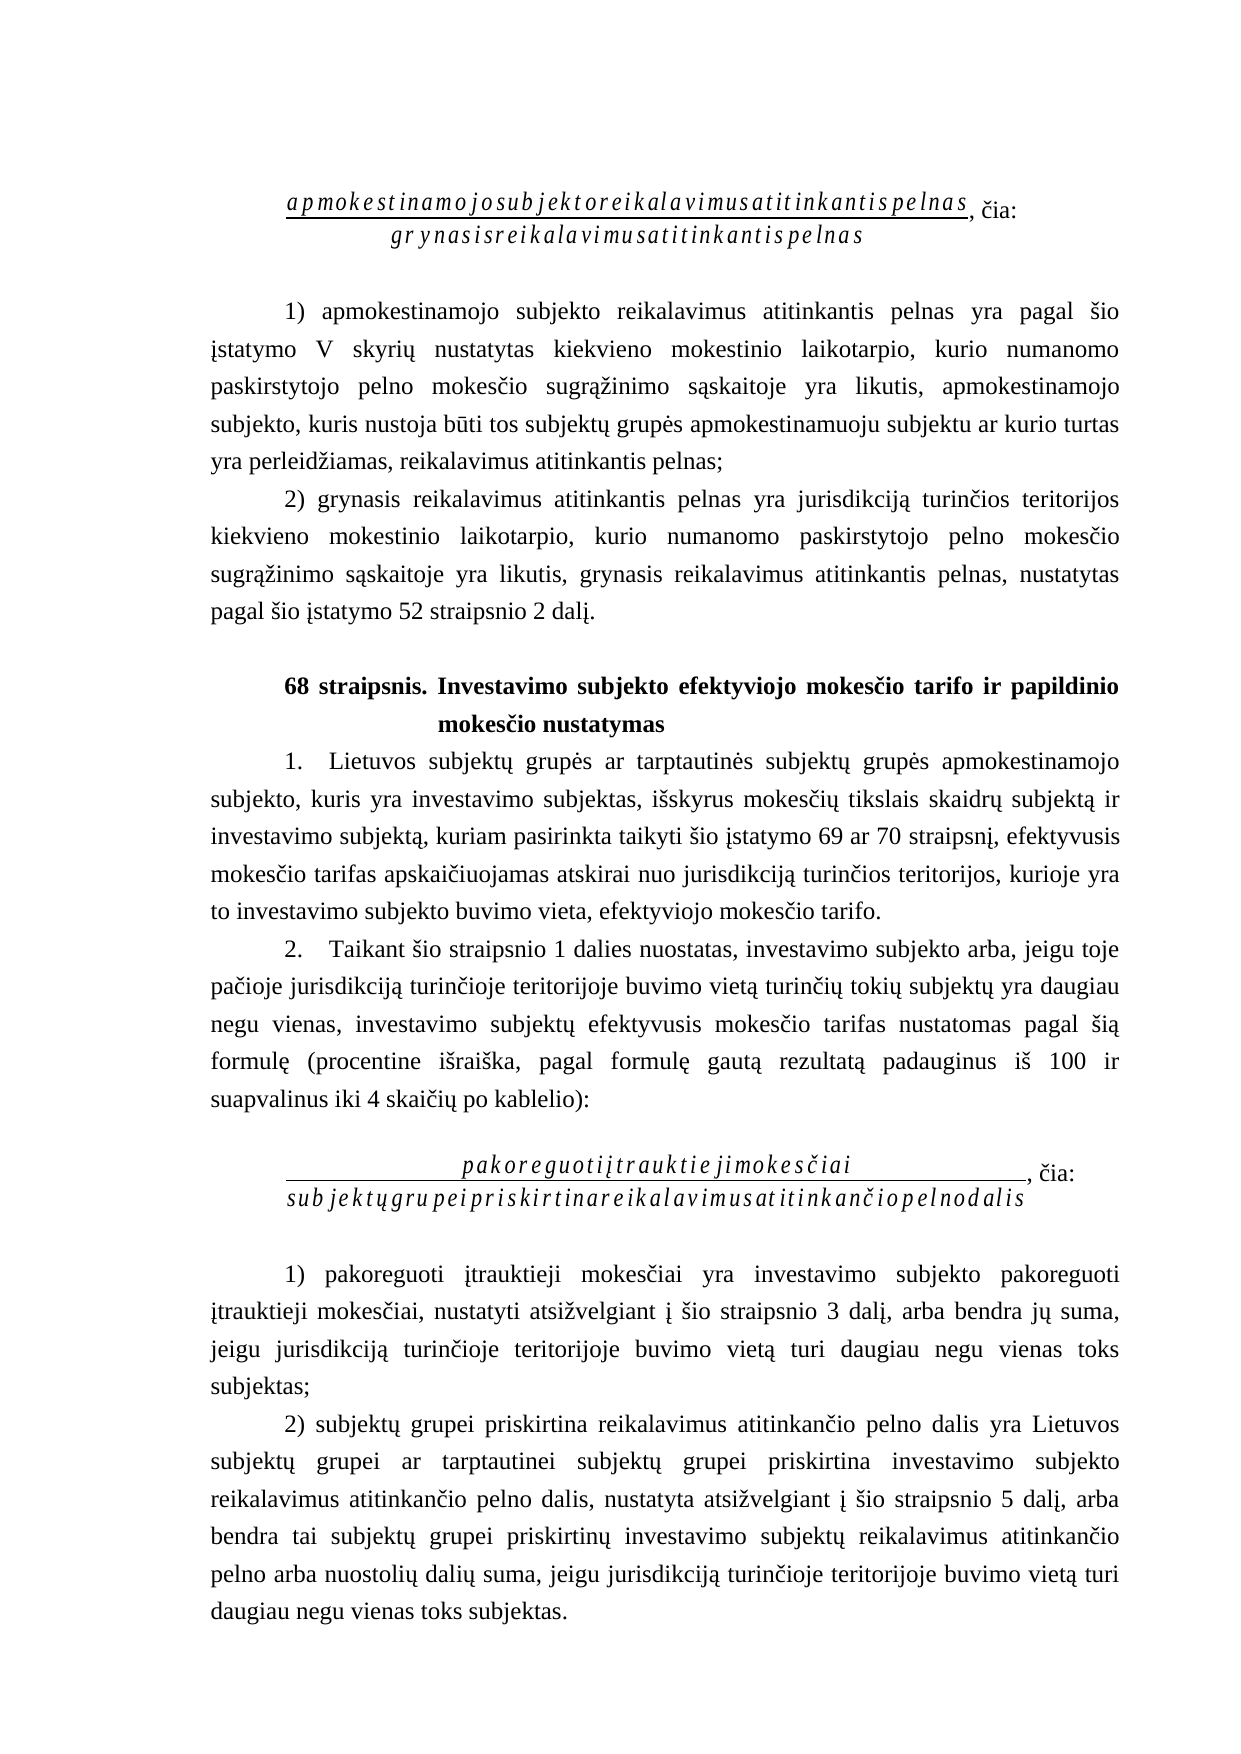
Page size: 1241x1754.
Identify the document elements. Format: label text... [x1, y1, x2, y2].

text 68 straipsnis. Investavimo subjekto efektyviojo mokesčio tarifo ir papildinio mokesčio nustatymas [284, 662, 1120, 737]
text 2) subjektų grupei priskirtina reikalavimus atitinkančio pelno dalis yra Lietuvos subjektų grupei ar tarptautinei subjektų grupei priskirtina investavimo subjekto reikalavimus atitinkančio pelno dalis, nustatyta atsižvelgiant į šio straipsnio 5 dalį, arba bendra tai subjektų grupei priskirtinų investavimo subjektų reikalavimus atitinkančio pelno arba nuostolių dalių suma, jeigu jurisdikciją turinčioje teritorijoje buvimo vietą turi daugiau negu vienas toks subjektas. [210, 1400, 1120, 1625]
text 2. Taikant šio straipsnio 1 dalies nuostatas, investavimo subjekto arba, jeigu toje pačioje jurisdikciją turinčioje teritorijoje buvimo vietą turinčių tokių subjektų yra daugiau negu vienas, investavimo subjektų efektyvusis mokesčio tarifas nustatomas pagal šią formulę (procentine išraiška, pagal formulę gautą rezultatą padauginus iš 100 ir suapvalinus iki 4 skaičių po kablelio): [210, 925, 1120, 1112]
text 1) apmokestinamojo subjekto reikalavimus atitinkantis pelnas yra pagal šio įstatymo V skyrių nustatytas kiekvieno mokestinio laikotarpio, kurio numanomo paskirstytojo pelno mokesčio sugrąžinimo sąskaitoje yra likutis, apmokestinamojo subjekto, kuris nustoja būti tos subjektų grupės apmokestinamuoju subjektu ar kurio turtas yra perleidžiamas, reikalavimus atitinkantis pelnas; [210, 287, 1120, 475]
text , čia: [210, 1150, 1120, 1212]
text 1) pakoreguoti įtrauktieji mokesčiai yra investavimo subjekto pakoreguoti įtrauktieji mokesčiai, nustatyti atsižvelgiant į šio straipsnio 3 dalį, arba bendra jų suma, jeigu jurisdikciją turinčioje teritorijoje buvimo vietą turi daugiau negu vienas toks subjektas; [210, 1250, 1120, 1400]
text , čia: [210, 187, 1120, 250]
text 1. Lietuvos subjektų grupės ar tarptautinės subjektų grupės apmokestinamojo subjekto, kuris yra investavimo subjektas, išskyrus mokesčių tikslais skaidrų subjektą ir investavimo subjektą, kuriam pasirinkta taikyti šio įstatymo 69 ar 70 straipsnį, efektyvusis mokesčio tarifas apskaičiuojamas atskirai nuo jurisdikciją turinčios teritorijos, kurioje yra to investavimo subjekto buvimo vieta, efektyviojo mokesčio tarifo. [210, 737, 1120, 925]
text 2) grynasis reikalavimus atitinkantis pelnas yra jurisdikciją turinčios teritorijos kiekvieno mokestinio laikotarpio, kurio numanomo paskirstytojo pelno mokesčio sugrąžinimo sąskaitoje yra likutis, grynasis reikalavimus atitinkantis pelnas, nustatytas pagal šio įstatymo 52 straipsnio 2 dalį. [210, 475, 1120, 625]
